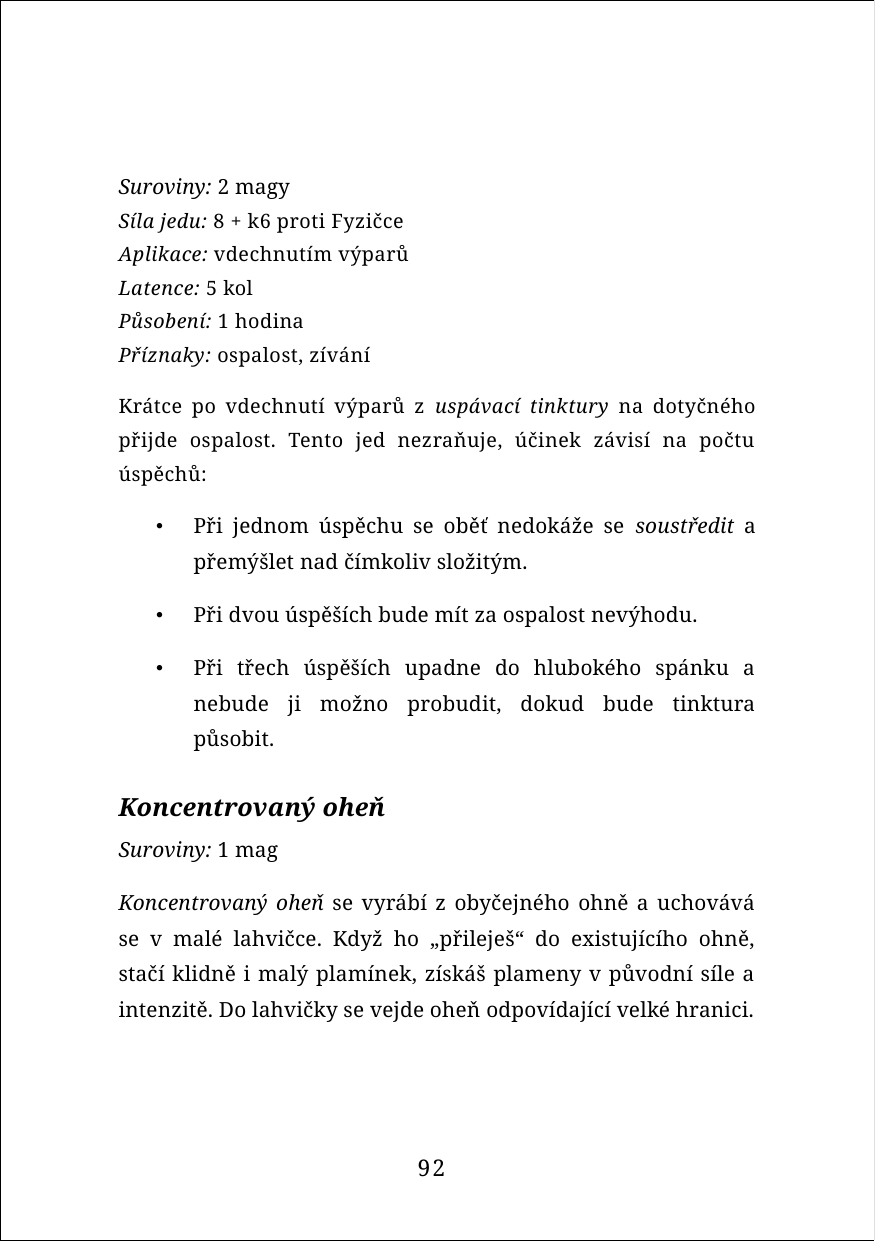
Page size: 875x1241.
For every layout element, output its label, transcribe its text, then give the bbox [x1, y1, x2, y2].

subtitle Koncentrovaný oheň [118, 789, 756, 823]
text Suroviny: 2 magy Síla jedu: 8 + k6 proti Fyzičce Aplikace: vdechnutím výparů Latence: 5 kol Působení: 1 hodina Příznaky: ospalost, zívání [118, 172, 756, 368]
list Při jednom úspěchu se oběť nedokáže se soustředit a přemýšlet nad čímkoliv složitým. [156, 511, 756, 575]
text Suroviny: 1 mag [118, 835, 756, 864]
list Při třech úspěších upadne do hlubokého spánku a nebude ji možno probudit, dokud bude tinktura působit. [156, 653, 756, 753]
text Krátce po vdechnutí výparů z uspávací tinktury na dotyčného přijde ospalost. Tento jed nezraňuje, účinek závisí na počtu úspěchů: [118, 393, 756, 487]
list Při dvou úspěších bude mít za ospalost nevýhodu. [156, 600, 756, 629]
text Koncentrovaný oheň se vyrábí z obyčejného ohně a uchovává se v malé lahvičce. Když ho „přileješ“ do existujícího ohně, stačí klidně i malý plamínek, získáš plameny v původní síle a intenzitě. Do lahvičky se vejde oheň odpovídající velké hranici. [118, 888, 756, 1023]
